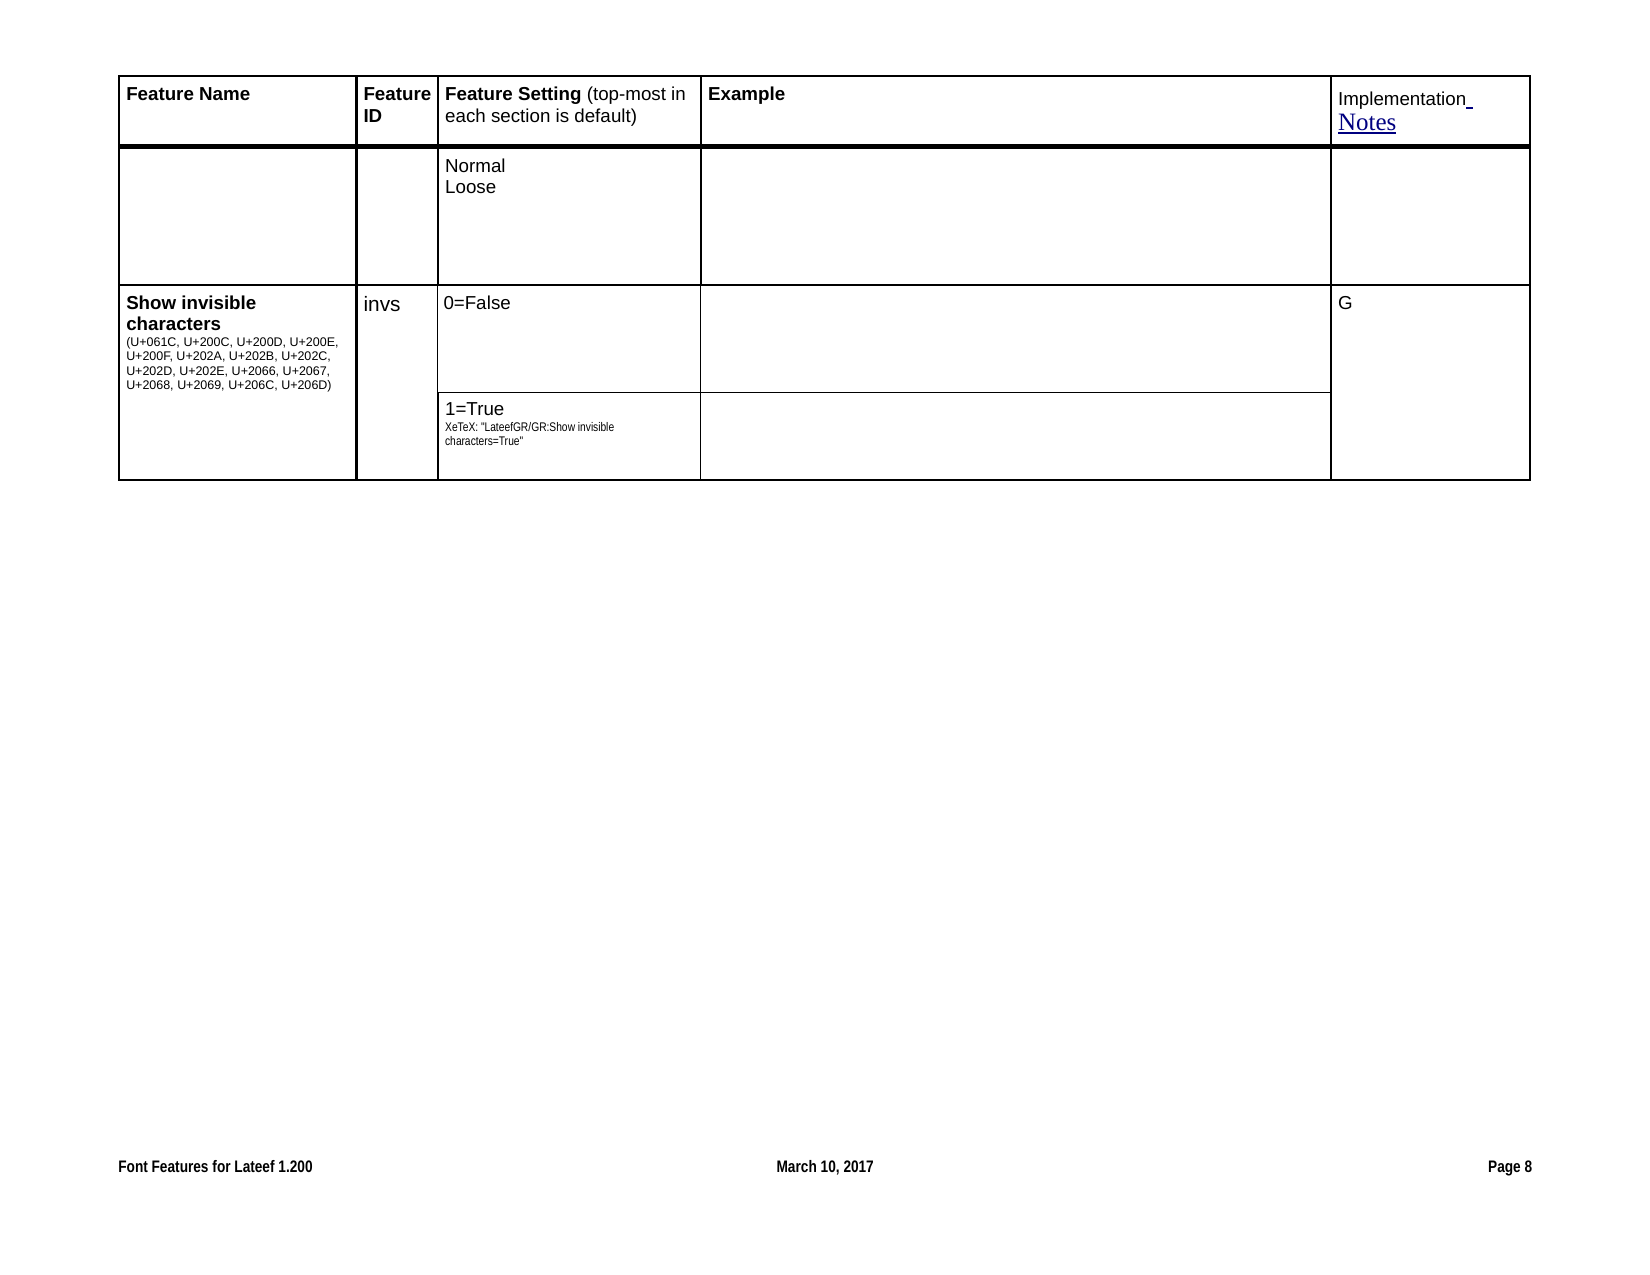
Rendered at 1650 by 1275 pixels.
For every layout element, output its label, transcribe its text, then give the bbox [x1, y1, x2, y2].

table_cell invs [358, 286, 437, 479]
table_cell G [1332, 286, 1529, 479]
table_cell ؜ ‌ ‍‎ ‏ ‬ ⁦ ⁧ ⁨ ⁩ [701, 393, 1330, 479]
table_cell [1332, 149, 1529, 284]
table_header Feature Name [120, 77, 355, 144]
table_cell Normal Loose [439, 149, 700, 284]
table_cell [358, 149, 437, 284]
table_header Feature ID [358, 77, 437, 144]
table_cell 0=False [438, 286, 700, 392]
table_header Feature Setting (top-most in each section is default) [439, 77, 700, 144]
table_header Implementation Notes [1332, 77, 1529, 144]
table_cell ؜ ‌ ‍‎ ‏ ‬ ⁦ ⁧ ⁨ ⁩ [701, 286, 1330, 392]
table_cell Show invisible characters (U+061C, U+200C, U+200D, U+200E, U+200F, U+202A, U+202B, U+202C, U+202D, U+202E, U+2066, U+2067, U+2068, U+2069, U+206C, U+206D) [120, 286, 355, 479]
table_cell 1=True XeTeX: "LateefGR/GR:Show invisible characters=True" [439, 393, 700, 479]
table_cell [120, 149, 355, 284]
table_header Example [702, 77, 1330, 144]
table_cell [702, 149, 1330, 284]
